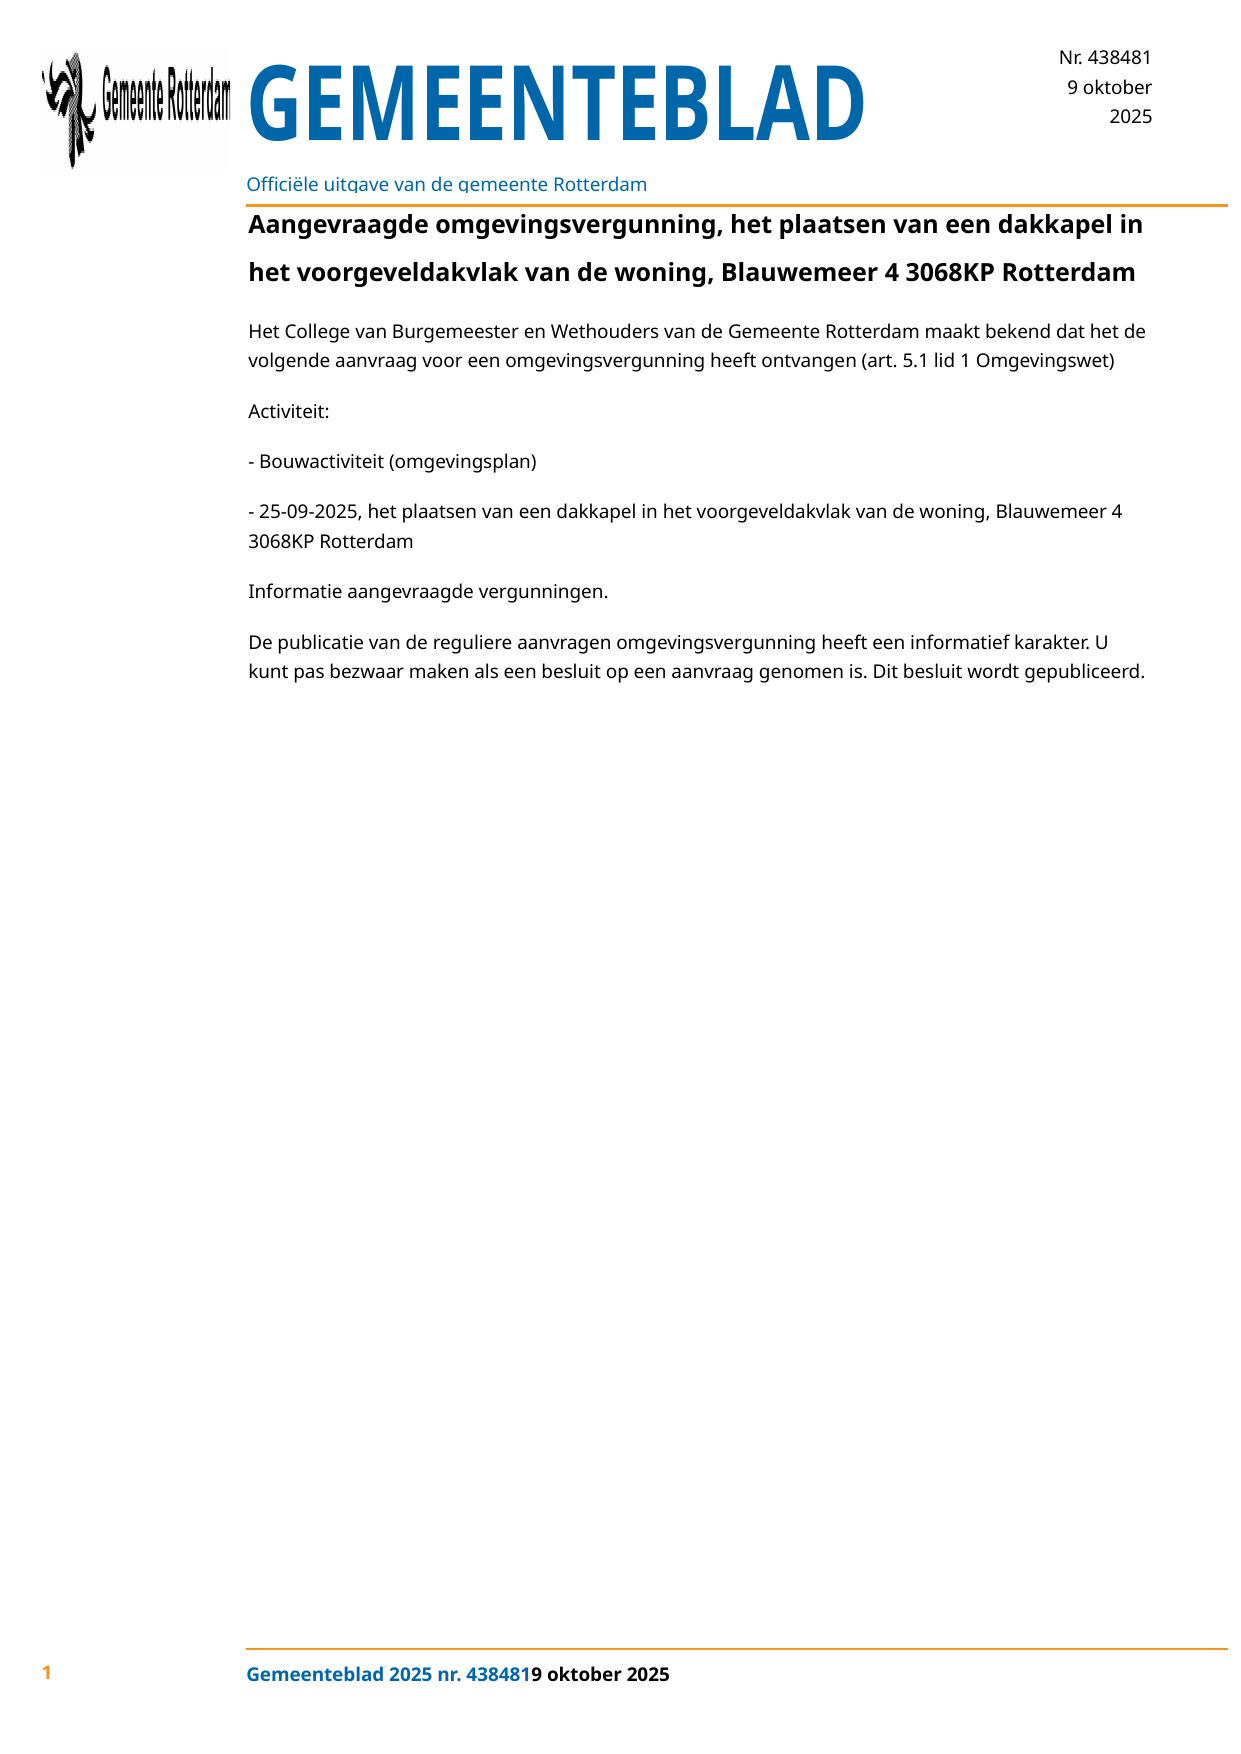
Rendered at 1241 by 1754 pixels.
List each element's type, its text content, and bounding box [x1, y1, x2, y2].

text Het College van Burgemeester en Wethouders van de Gemeente Rotterdam maakt bekend dat het de volgende aanvraag voor een omgevingsvergunning heeft ontvangen (art. 5.1 lid 1 Omgevingswet) [248, 318, 1152, 373]
text Informatie aangevraagde vergunningen. [248, 579, 1152, 604]
text - 25-09-2025, het plaatsen van een dakkapel in het voorgeveldakvlak van de woning, Blauwemeer 4 3068KP Rotterdam [248, 499, 1152, 554]
text Activiteit: [248, 398, 1152, 424]
text De publicatie van de reguliere aanvragen omgevingsvergunning heeft een informatief karakter. U kunt pas bezwaar maken als een besluit op een aanvraag genomen is. Dit besluit wordt gepubliceerd. [248, 629, 1152, 684]
picture [41, 47, 231, 172]
text Aangevraagde omgevingsvergunning, het plaatsen van een dakkapel in het voorgeveldakvlak van de woning, Blauwemeer 4 3068KP Rotterdam [248, 207, 1152, 288]
text - Bouwactiviteit (omgevingsplan) [248, 448, 1152, 474]
